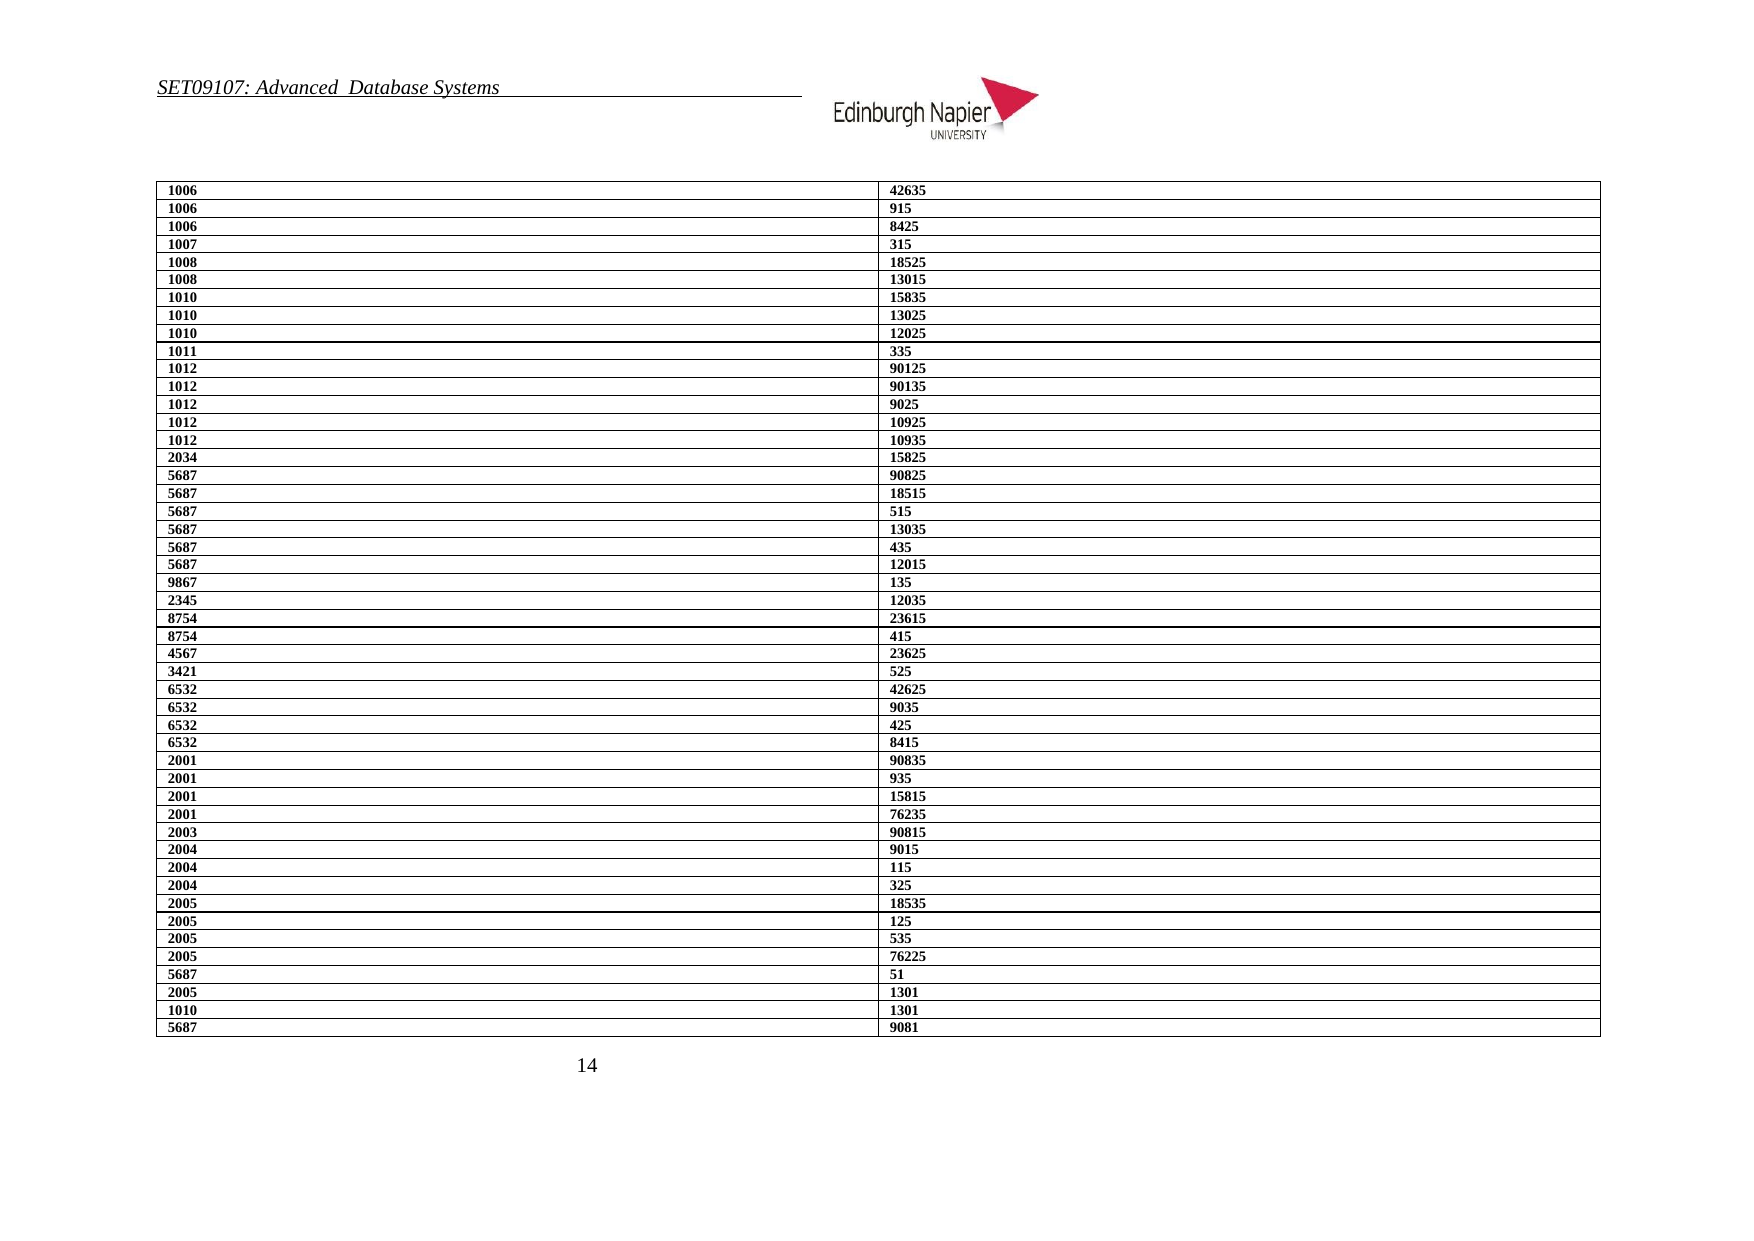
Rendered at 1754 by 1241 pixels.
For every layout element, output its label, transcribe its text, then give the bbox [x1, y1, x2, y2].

table_cell 1301 [879, 984, 1600, 1000]
table_cell 915 [879, 200, 1600, 217]
table_cell 18535 [879, 895, 1600, 911]
table_cell 5687 [157, 521, 878, 537]
table_cell 535 [879, 930, 1600, 947]
table_cell 5687 [157, 538, 878, 555]
table_cell 1006 [157, 182, 878, 199]
table_cell 13025 [879, 307, 1600, 323]
table_cell 9867 [157, 574, 878, 591]
table_cell 125 [879, 913, 1600, 929]
table_cell 1008 [157, 271, 878, 288]
table_cell 1012 [157, 414, 878, 430]
table_cell 1012 [157, 431, 878, 448]
table_cell 76225 [879, 948, 1600, 965]
table_cell 9015 [879, 841, 1600, 858]
table_cell 5687 [157, 467, 878, 484]
table_cell 1012 [157, 378, 878, 395]
table_cell 2345 [157, 592, 878, 608]
table_cell 2034 [157, 449, 878, 466]
table_cell 12015 [879, 556, 1600, 573]
table_cell 90815 [879, 823, 1600, 840]
table_cell 325 [879, 877, 1600, 893]
table_cell 5687 [157, 503, 878, 519]
table_cell 1010 [157, 325, 878, 341]
table_cell 2004 [157, 841, 878, 858]
table_cell 135 [879, 574, 1600, 591]
table_cell 6532 [157, 734, 878, 751]
table_cell 6532 [157, 681, 878, 698]
table_cell 2005 [157, 895, 878, 911]
table_cell 3421 [157, 663, 878, 680]
table_cell 15825 [879, 449, 1600, 466]
table_cell 90125 [879, 360, 1600, 377]
table_cell 1012 [157, 396, 878, 413]
table_cell 13035 [879, 521, 1600, 537]
table_cell 8415 [879, 734, 1600, 751]
table_cell 90825 [879, 467, 1600, 484]
table_cell 10925 [879, 414, 1600, 430]
table_cell 1011 [157, 343, 878, 359]
table_cell 1007 [157, 236, 878, 252]
table_cell 2001 [157, 770, 878, 787]
table_cell 9081 [879, 1019, 1600, 1036]
table_cell 2005 [157, 913, 878, 929]
table_cell 9025 [879, 396, 1600, 413]
table_cell 5687 [157, 556, 878, 573]
table_cell 1012 [157, 360, 878, 377]
table_cell 5687 [157, 485, 878, 502]
table_cell 18525 [879, 253, 1600, 270]
table_cell 90135 [879, 378, 1600, 395]
table_cell 2001 [157, 788, 878, 804]
table_cell 515 [879, 503, 1600, 519]
table_cell 115 [879, 859, 1600, 876]
table_cell 6532 [157, 699, 878, 715]
table_cell 23615 [879, 610, 1600, 626]
table_cell 335 [879, 343, 1600, 359]
table_cell 8754 [157, 610, 878, 626]
table_cell 5687 [157, 1019, 878, 1036]
table_cell 2005 [157, 948, 878, 965]
table_cell 42625 [879, 681, 1600, 698]
table_cell 10935 [879, 431, 1600, 448]
table_cell 2004 [157, 877, 878, 893]
table_cell 8754 [157, 628, 878, 644]
table_cell 4567 [157, 645, 878, 662]
table_cell 1006 [157, 200, 878, 217]
table_cell 5687 [157, 966, 878, 983]
table_cell 1010 [157, 307, 878, 323]
table_cell 6532 [157, 716, 878, 733]
table_cell 12025 [879, 325, 1600, 341]
table_cell 18515 [879, 485, 1600, 502]
table_cell 315 [879, 236, 1600, 252]
table_cell 1301 [879, 1001, 1600, 1018]
table_cell 12035 [879, 592, 1600, 608]
table_cell 525 [879, 663, 1600, 680]
table_cell 42635 [879, 182, 1600, 199]
table_cell 1008 [157, 253, 878, 270]
table_cell 415 [879, 628, 1600, 644]
table_cell 1006 [157, 218, 878, 234]
table_cell 15835 [879, 289, 1600, 306]
table_cell 1010 [157, 1001, 878, 1018]
table_cell 2003 [157, 823, 878, 840]
table_cell 8425 [879, 218, 1600, 234]
table_cell 1010 [157, 289, 878, 306]
table_cell 935 [879, 770, 1600, 787]
table_cell 2005 [157, 984, 878, 1000]
table_cell 13015 [879, 271, 1600, 288]
table_cell 2001 [157, 806, 878, 822]
table_cell 425 [879, 716, 1600, 733]
table_cell 9035 [879, 699, 1600, 715]
table_cell 90835 [879, 752, 1600, 769]
table_cell 2005 [157, 930, 878, 947]
table_cell 2001 [157, 752, 878, 769]
table_cell 51 [879, 966, 1600, 983]
table_cell 2004 [157, 859, 878, 876]
table_cell 15815 [879, 788, 1600, 804]
table_cell 76235 [879, 806, 1600, 822]
table_cell 23625 [879, 645, 1600, 662]
table_cell 435 [879, 538, 1600, 555]
